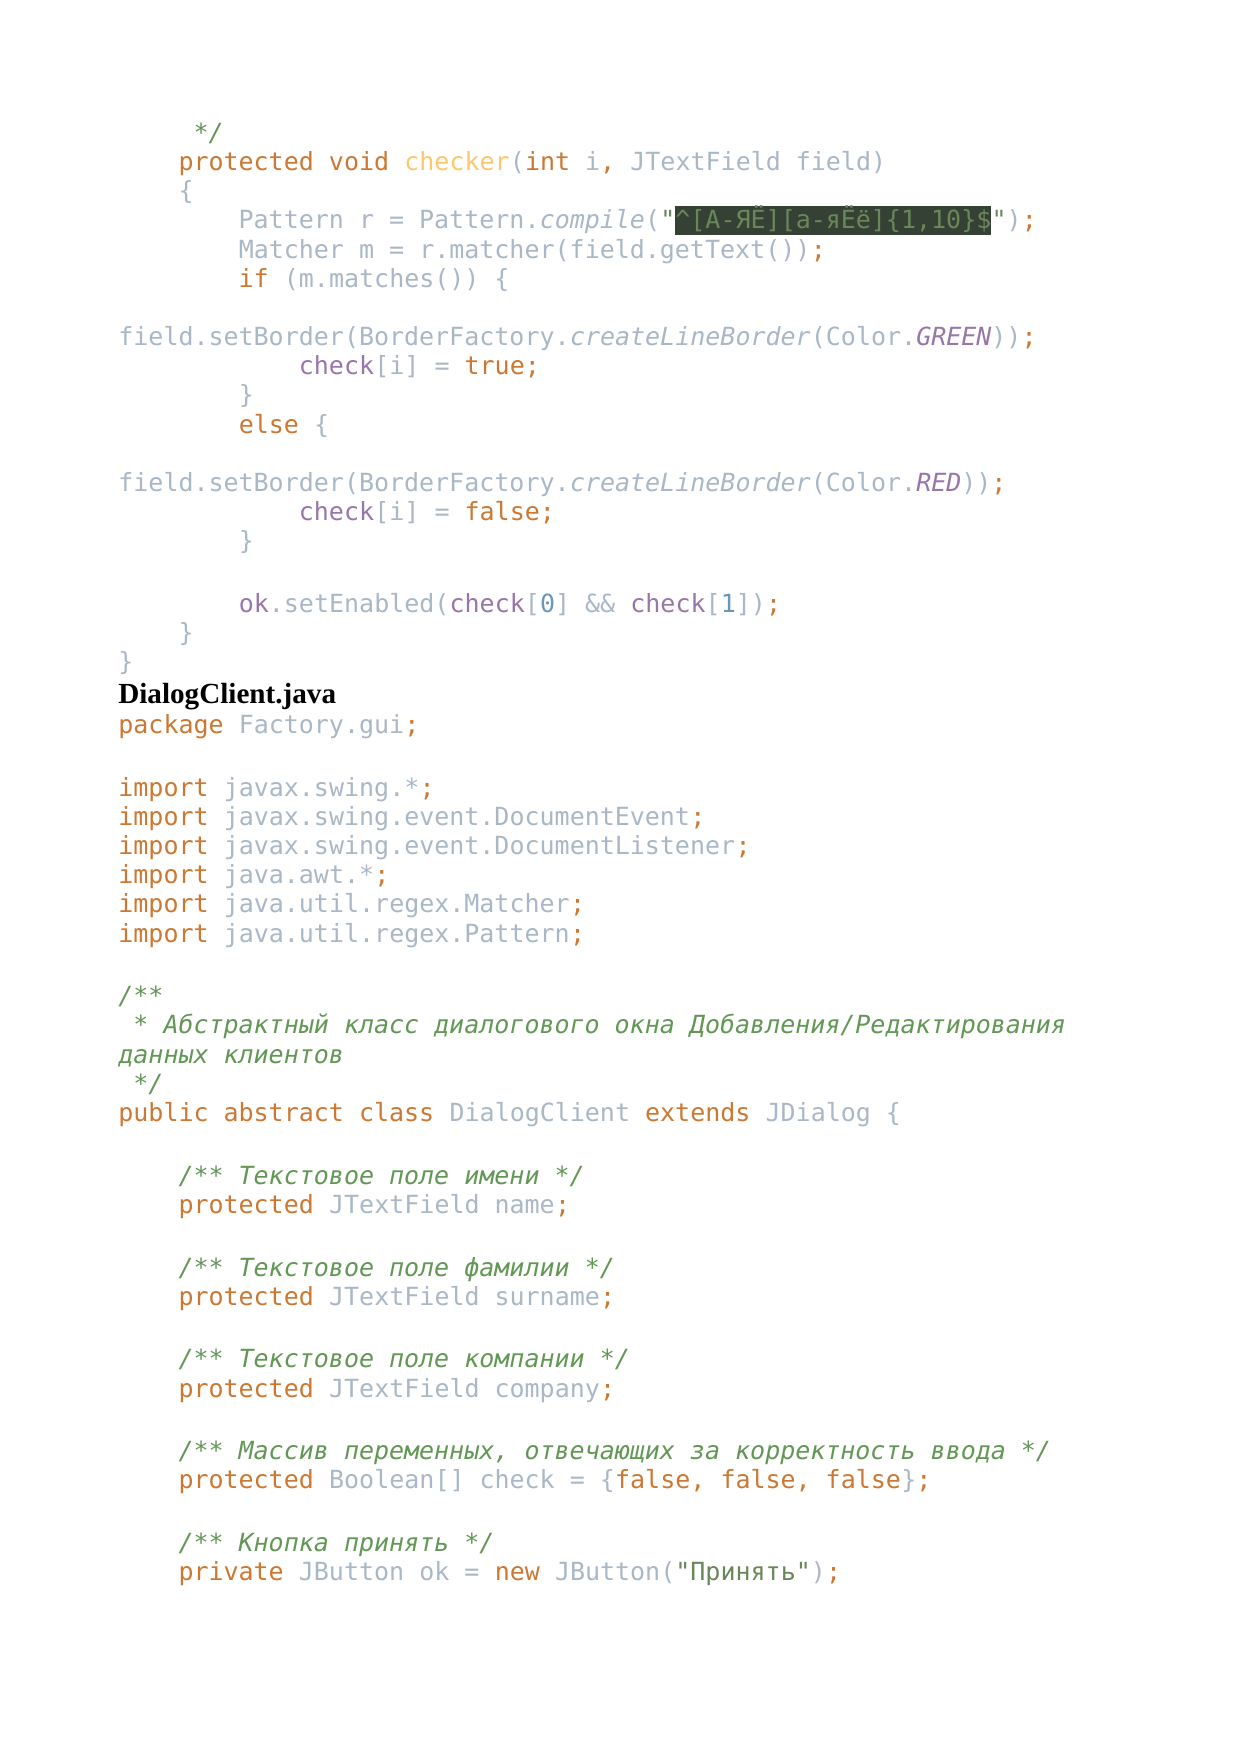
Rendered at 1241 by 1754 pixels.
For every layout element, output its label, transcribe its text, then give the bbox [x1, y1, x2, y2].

text DialogClient.java [118, 677, 1122, 710]
text package Factory.gui; import javax.swing.*; import javax.swing.event.DocumentEvent; import javax.swing.event.DocumentListener; import java.awt.*; import java.util.regex.Matcher; import java.util.regex.Pattern; /** * Абстрактный класс диалогового окна Добавления/Редактирования данных клиентов */ public abstract class DialogClient extends JDialog { /** Текстовое поле имени */ protected JTextField name; /** Текстовое поле фамилии */ protected JTextField surname; /** Текстовое поле компании */ protected JTextField company; /** Массив переменных, отвечающих за корректность ввода */ protected Boolean[] check = {false, false, false}; /** Кнопка принять */ private JButton ok = new JButton("Принять"); [118, 710, 1122, 1620]
text */ protected void checker(int i, JTextField field) { Pattern r = Pattern.compile("^[А-ЯЁ][а-яЁё]{1,10}$"); Matcher m = r.matcher(field.getText()); if (m.matches()) { field.setBorder(BorderFactory.createLineBorder(Color.GREEN)); check[i] = true; } else { field.setBorder(BorderFactory.createLineBorder(Color.RED)); check[i] = false; } ok.setEnabled(check[0] && check[1]); } } [118, 118, 1122, 677]
